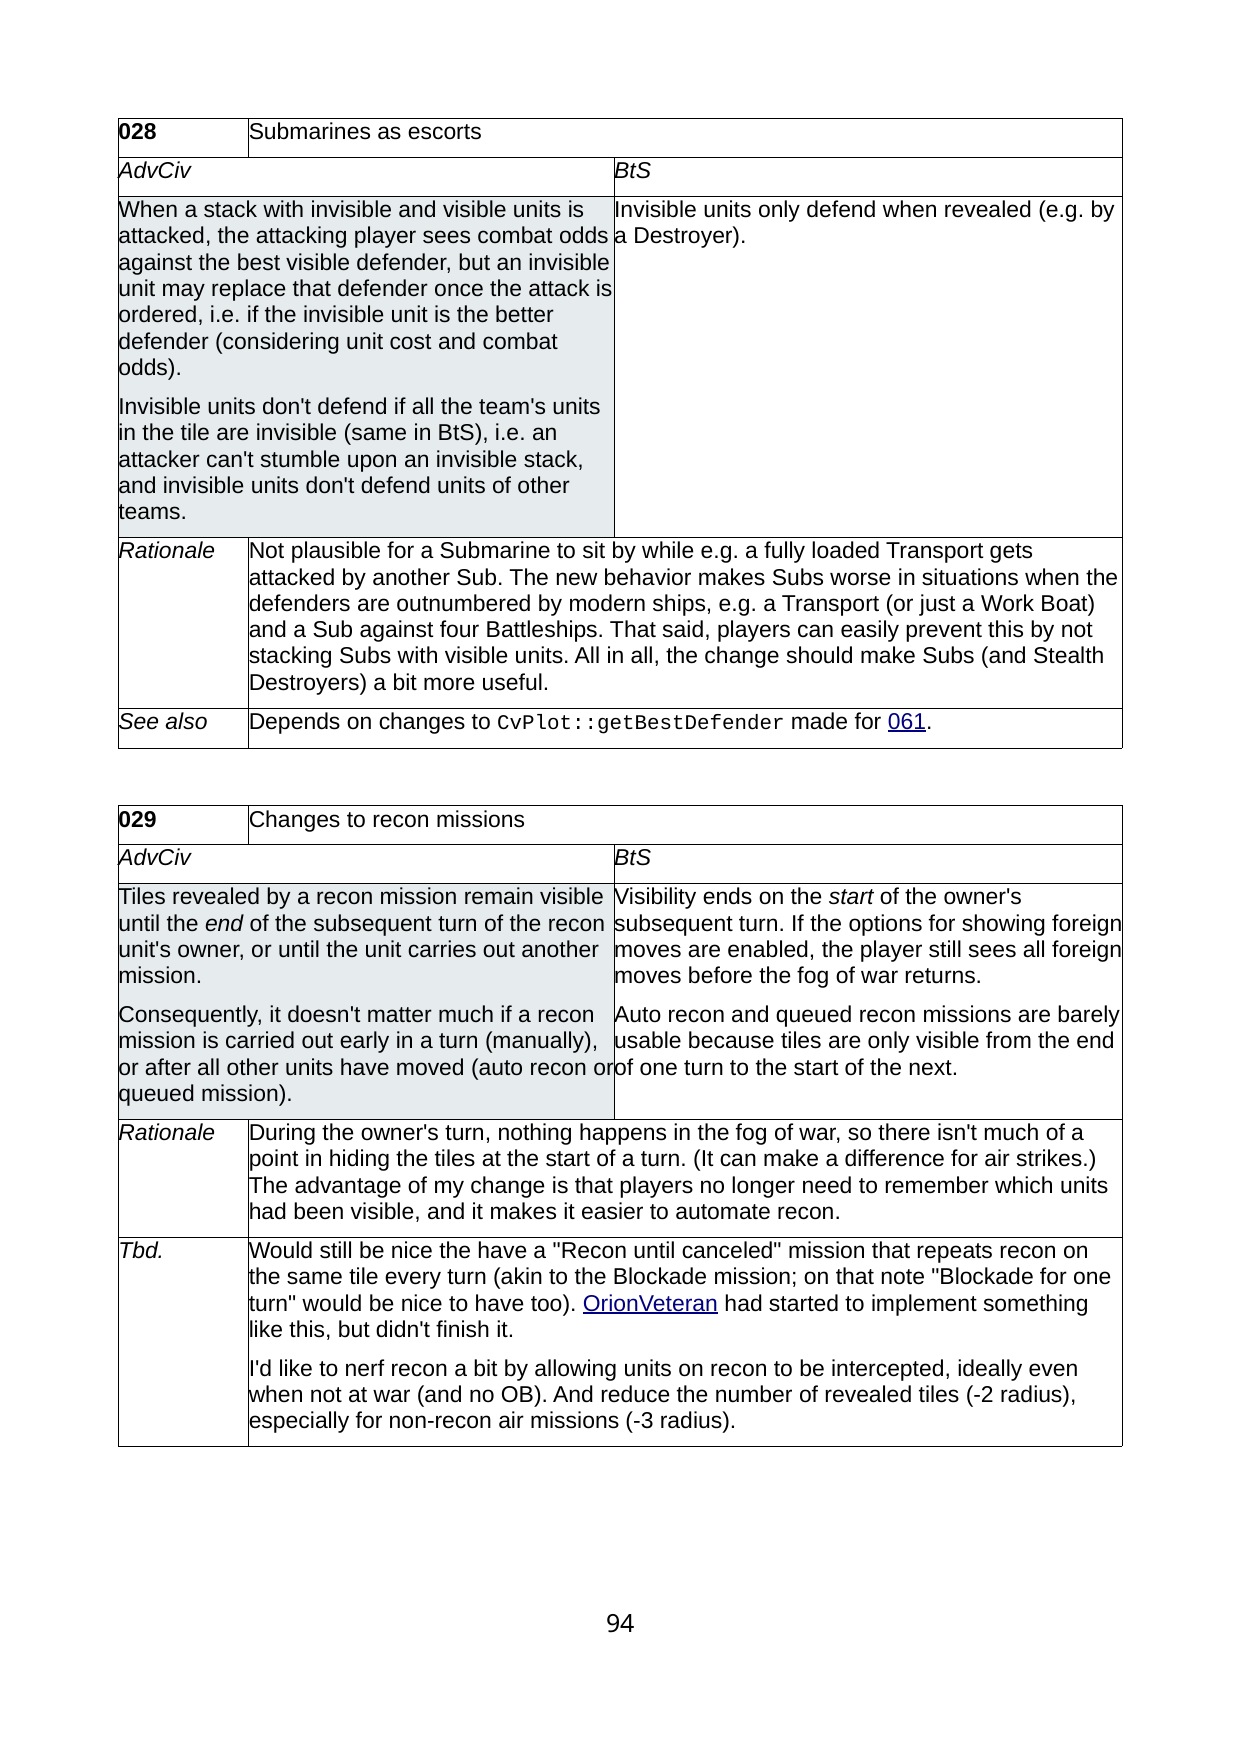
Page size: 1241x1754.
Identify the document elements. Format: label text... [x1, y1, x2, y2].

table_cell BtS [615, 845, 1122, 883]
table_cell Rationale [119, 1120, 248, 1237]
table_cell Invisible units only defend when revealed (e.g. by a Destroyer). [615, 197, 1122, 537]
table_header 028 [119, 119, 248, 157]
table_cell Rationale [119, 538, 248, 708]
table_cell Visibility ends on the start of the owner's subsequent turn. If the options for showing foreign moves are enabled, the player still sees all foreign moves before the fog of war returns. Auto recon and queued recon missions are barely usable because tiles are only visible from the end of one turn to the start of the next. [615, 884, 1122, 1119]
table_header Submarines as escorts [249, 119, 1122, 157]
table_cell Depends on changes to CvPlot::getBestDefender made for 061. [249, 709, 1122, 748]
table_cell AdvCiv [119, 158, 614, 196]
table_cell During the owner's turn, nothing happens in the fog of war, so there isn't much of a point in hiding the tiles at the start of a turn. (It can make a difference for air strikes.) The advantage of my change is that players no longer need to remember which units had been visible, and it makes it easier to automate recon. [249, 1120, 1122, 1237]
table_cell Tiles revealed by a recon mission remain visible until the end of the subsequent turn of the recon unit's owner, or until the unit carries out another mission. Consequently, it doesn't matter much if a recon mission is carried out early in a turn (manually), or after all other units have moved (auto recon or queued mission). [119, 884, 614, 1119]
table_header Changes to recon missions [249, 806, 1122, 844]
table_cell See also [119, 709, 248, 748]
table_cell BtS [615, 158, 1122, 196]
table_cell When a stack with invisible and visible units is attacked, the attacking player sees combat odds against the best visible defender, but an invisible unit may replace that defender once the attack is ordered, i.e. if the invisible unit is the better defender (considering unit cost and combat odds). Invisible units don't defend if all the team's units in the tile are invisible (same in BtS), i.e. an attacker can't stumble upon an invisible stack, and invisible units don't defend units of other teams. [119, 197, 614, 537]
table_cell Would still be nice the have a "Recon until canceled" mission that repeats recon on the same tile every turn (akin to the Blockade mission; on that note "Blockade for one turn" would be nice to have too). OrionVeteran had started to implement something like this, but didn't finish it. I'd like to nerf recon a bit by allowing units on recon to be intercepted, ideally even when not at war (and no OB). And reduce the number of revealed tiles (-2 radius), especially for non-recon air missions (-3 radius). [249, 1238, 1122, 1446]
table_cell Tbd. [119, 1238, 248, 1446]
table_header 029 [119, 806, 248, 844]
table_cell Not plausible for a Submarine to sit by while e.g. a fully loaded Transport gets attacked by another Sub. The new behavior makes Subs worse in situations when the defenders are outnumbered by modern ships, e.g. a Transport (or just a Work Boat) and a Sub against four Battleships. That said, players can easily prevent this by not stacking Subs with visible units. All in all, the change should make Subs (and Stealth Destroyers) a bit more useful. [249, 538, 1122, 708]
table_cell AdvCiv [119, 845, 614, 883]
